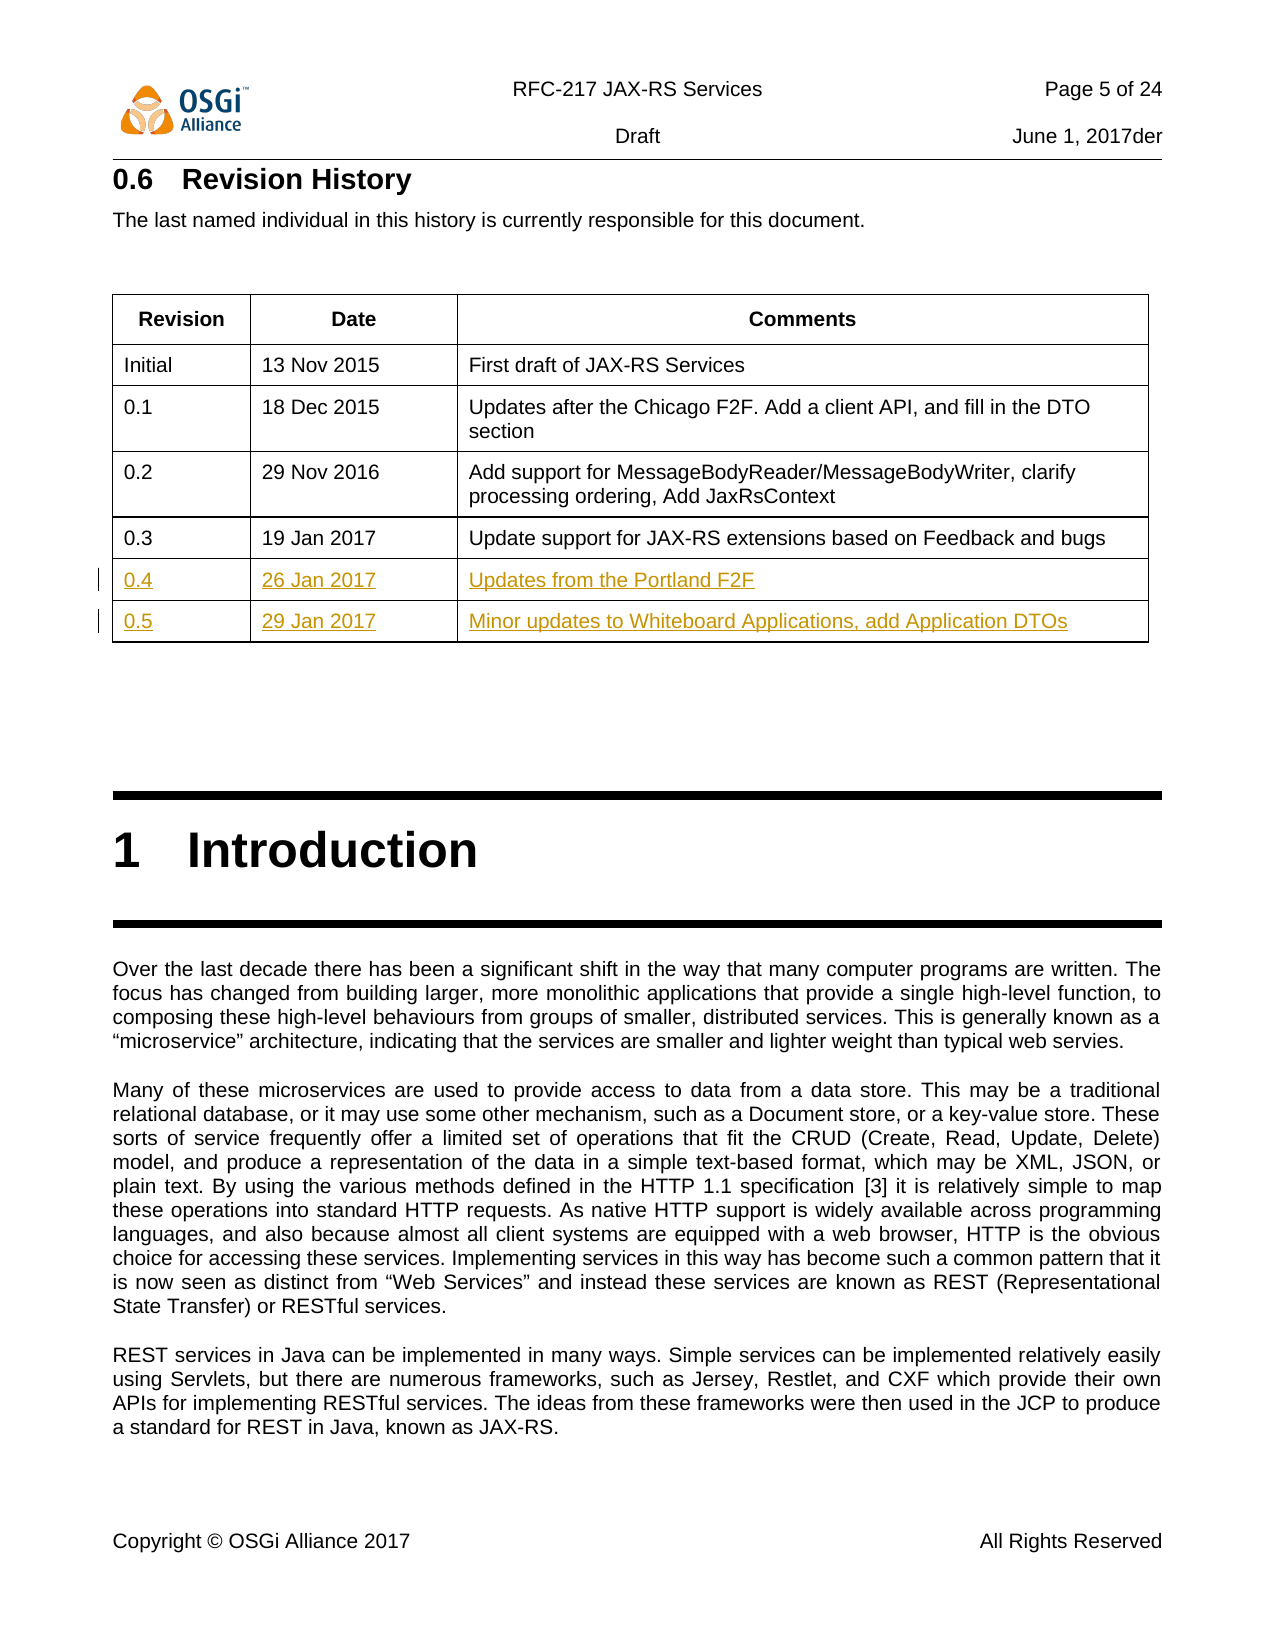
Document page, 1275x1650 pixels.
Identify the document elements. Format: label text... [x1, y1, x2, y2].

table_cell Updates from the Portland F2F [458, 559, 1148, 600]
table_cell Minor updates to Whiteboard Applications, add Application DTOs [458, 601, 1148, 641]
table_header Comments [458, 295, 1148, 343]
subtitle Revision History [112, 160, 1162, 196]
text The last named individual in this history is currently responsible for this document. [112, 208, 1162, 232]
table_cell 19 Jan 2017 [251, 518, 457, 558]
table_cell Add support for MessageBodyReader/MessageBodyWriter, clarify processing ordering, Add JaxRsContext [458, 452, 1148, 516]
picture [113, 78, 257, 142]
table_header Revision [113, 295, 250, 343]
text Many of these microservices are used to provide access to data from a data store. This may be a traditional relational database, or it may use some other mechanism, such as a Document store, or a key-value store. These sorts of service frequently offer a limited set of operations that fit the CRUD (Create, Read, Update, Delete) model, and produce a representation of the data in a simple text-based format, which may be XML, JSON, or plain text. By using the various methods defined in the HTTP 1.1 specification [3]. it is relatively simple to map these operations into standard HTTP requests. As native HTTP support is widely available across programming languages, and also because almost all client systems are equipped with a web browser, HTTP is the obvious choice for accessing these services. Implementing services in this way has become such a common pattern that it is now seen as distinct from “Web Services” and instead these services are known as REST (Representational State Transfer) or RESTful services. [112, 1078, 1162, 1318]
table_cell First draft of JAX-RS Services [458, 345, 1148, 385]
table_cell 0.5 [113, 601, 250, 641]
table_cell Initial [113, 345, 250, 385]
table_header Date [251, 295, 457, 343]
table_cell 0.1 [113, 386, 250, 451]
table_cell 13 Nov 2015 [251, 345, 457, 385]
text REST services in Java can be implemented in many ways. Simple services can be implemented relatively easily using Servlets, but there are numerous frameworks, such as Jersey, Restlet, and CXF which provide their own APIs for implementing RESTful services. The ideas from these frameworks were then used in the JCP to produce a standard for REST in Java, known as JAX-RS. [112, 1343, 1162, 1438]
table_cell Updates after the Chicago F2F. Add a client API, and fill in the DTO section [458, 386, 1148, 451]
table_cell 18 Dec 2015 [251, 386, 457, 451]
table_cell 0.2 [113, 452, 250, 516]
table_cell 26 Jan 2017 [251, 559, 457, 600]
table_cell 29 Nov 2016 [251, 452, 457, 516]
subtitle Introduction [112, 792, 1162, 928]
table_cell 29 Jan 2017 [251, 601, 457, 641]
table_cell 0.4 [113, 559, 250, 600]
text Over the last decade there has been a significant shift in the way that many computer programs are written. The focus has changed from building larger, more monolithic applications that provide a single high-level function, to composing these high-level behaviours from groups of smaller, distributed services. This is generally known as a “microservice” architecture, indicating that the services are smaller and lighter weight than typical web servies. [112, 957, 1162, 1053]
table_cell Update support for JAX-RS extensions based on Feedback and bugs [458, 518, 1148, 558]
table_cell 0.3 [113, 518, 250, 558]
